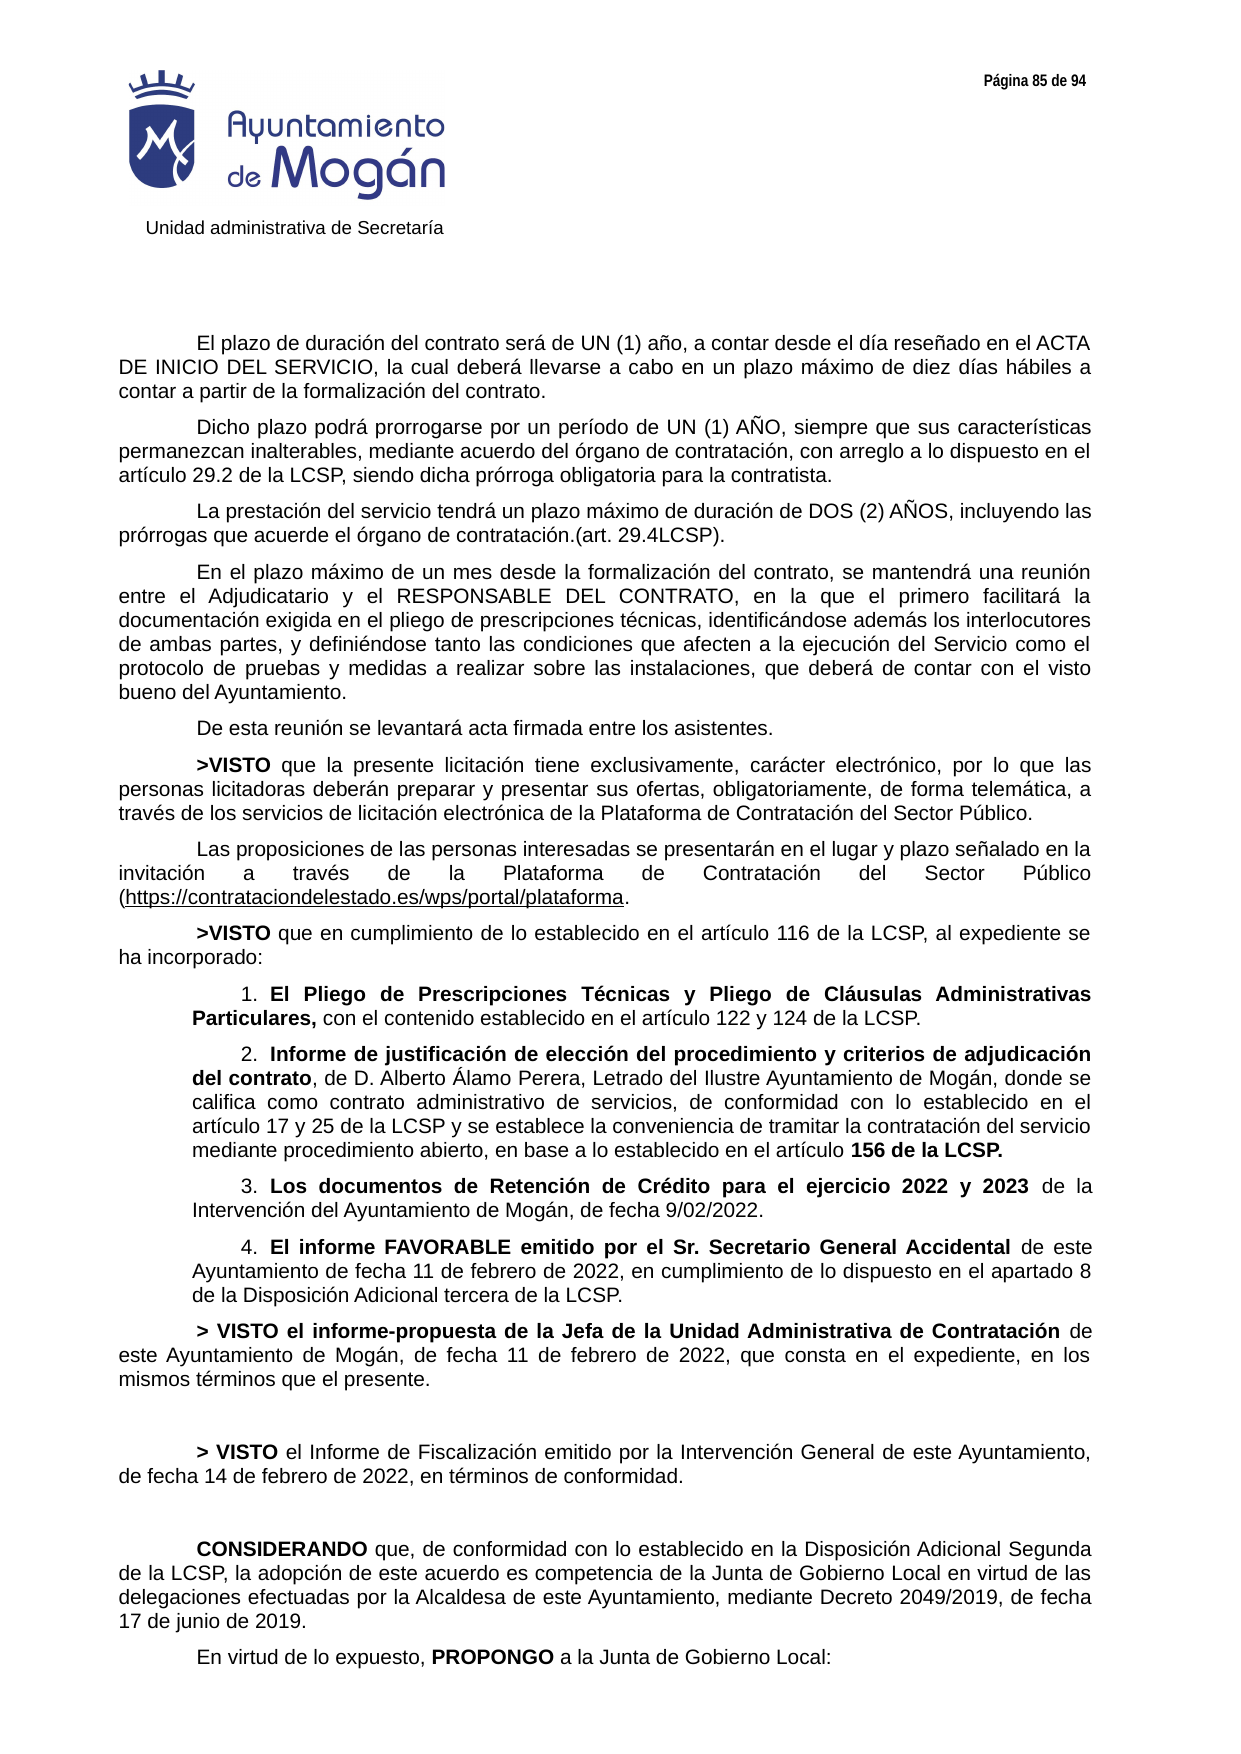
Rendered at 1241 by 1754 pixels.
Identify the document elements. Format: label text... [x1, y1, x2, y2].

text > VISTO el informe-propuesta de la Jefa de la Unidad Administrativa de Contratación de este Ayuntamiento de Mogán, de fecha 11 de febrero de 2022, que consta en el expediente, en los mismos términos que el presente. [118, 1319, 1092, 1391]
text Las proposiciones de las personas interesadas se presentarán en el lugar y plazo señalado en la invitación a través de la Plataforma de Contratación del Sector Público (https://contrataciondelestado.es/wps/portal/plataforma. [118, 837, 1092, 909]
text CONSIDERANDO que, de conformidad con lo establecido en la Disposición Adicional Segunda de la LCSP, la adopción de este acuerdo es competencia de la Junta de Gobierno Local en virtud de las delegaciones efectuadas por la Alcaldesa de este Ayuntamiento, mediante Decreto 2049/2019, de fecha 17 de junio de 2019. [118, 1537, 1092, 1633]
list El informe FAVORABLE emitido por el Sr. Secretario General Accidental de este Ayuntamiento de fecha 11 de febrero de 2022, en cumplimiento de lo dispuesto en el apartado 8 de la Disposición Adicional tercera de la LCSP. [162, 1235, 1092, 1307]
picture [128, 70, 445, 206]
text >VISTO que la presente licitación tiene exclusivamente, carácter electrónico, por lo que las personas licitadoras deberán preparar y presentar sus ofertas, obligatoriamente, de forma telemática, a través de los servicios de licitación electrónica de la Plataforma de Contratación del Sector Público. [118, 752, 1092, 824]
list Informe de justificación de elección del procedimiento y criterios de adjudicación del contrato, de D. Alberto Álamo Perera, Letrado del Ilustre Ayuntamiento de Mogán, donde se califica como contrato administrativo de servicios, de conformidad con lo establecido en el artículo 17 y 25 de la LCSP y se establece la conveniencia de tramitar la contratación del servicio mediante procedimiento abierto, en base a lo establecido en el artículo 156 de la LCSP. [162, 1042, 1092, 1162]
text En el plazo máximo de un mes desde la formalización del contrato, se mantendrá una reunión entre el Adjudicatario y el RESPONSABLE DEL CONTRATO, en la que el primero facilitará la documentación exigida en el pliego de prescripciones técnicas, identificándose además los interlocutores de ambas partes, y definiéndose tanto las condiciones que afecten a la ejecución del Servicio como el protocolo de pruebas y medidas a realizar sobre las instalaciones, que deberá de contar con el visto bueno del Ayuntamiento. [118, 560, 1092, 703]
text De esta reunión se levantará acta firmada entre los asistentes. [118, 716, 1092, 740]
text >VISTO que en cumplimiento de lo establecido en el artículo 116 de la LCSP, al expediente se ha incorporado: [118, 921, 1092, 969]
text El plazo de duración del contrato será de UN (1) año, a contar desde el día reseñado en el ACTA DE INICIO DEL SERVICIO, la cual deberá llevarse a cabo en un plazo máximo de diez días hábiles a contar a partir de la formalización del contrato. [118, 331, 1092, 402]
text > VISTO el Informe de Fiscalización emitido por la Intervención General de este Ayuntamiento, de fecha 14 de febrero de 2022, en términos de conformidad. [118, 1440, 1092, 1488]
text Dicho plazo podrá prorrogarse por un período de UN (1) AÑO, siempre que sus características permanezcan inalterables, mediante acuerdo del órgano de contratación, con arreglo a lo dispuesto en el artículo 29.2 de la LCSP, siendo dicha prórroga obligatoria para la contratista. [118, 415, 1092, 487]
list El Pliego de Prescripciones Técnicas y Pliego de Cláusulas Administrativas Particulares, con el contenido establecido en el artículo 122 y 124 de la LCSP. [162, 982, 1092, 1029]
text La prestación del servicio tendrá un plazo máximo de duración de DOS (2) AÑOS, incluyendo las prórrogas que acuerde el órgano de contratación.(art. 29.4LCSP). [118, 499, 1092, 547]
list Los documentos de Retención de Crédito para el ejercicio 2022 y 2023 de la Intervención del Ayuntamiento de Mogán, de fecha 9/02/2022. [162, 1174, 1092, 1222]
text En virtud de lo expuesto, PROPONGO a la Junta de Gobierno Local: [118, 1645, 1092, 1669]
